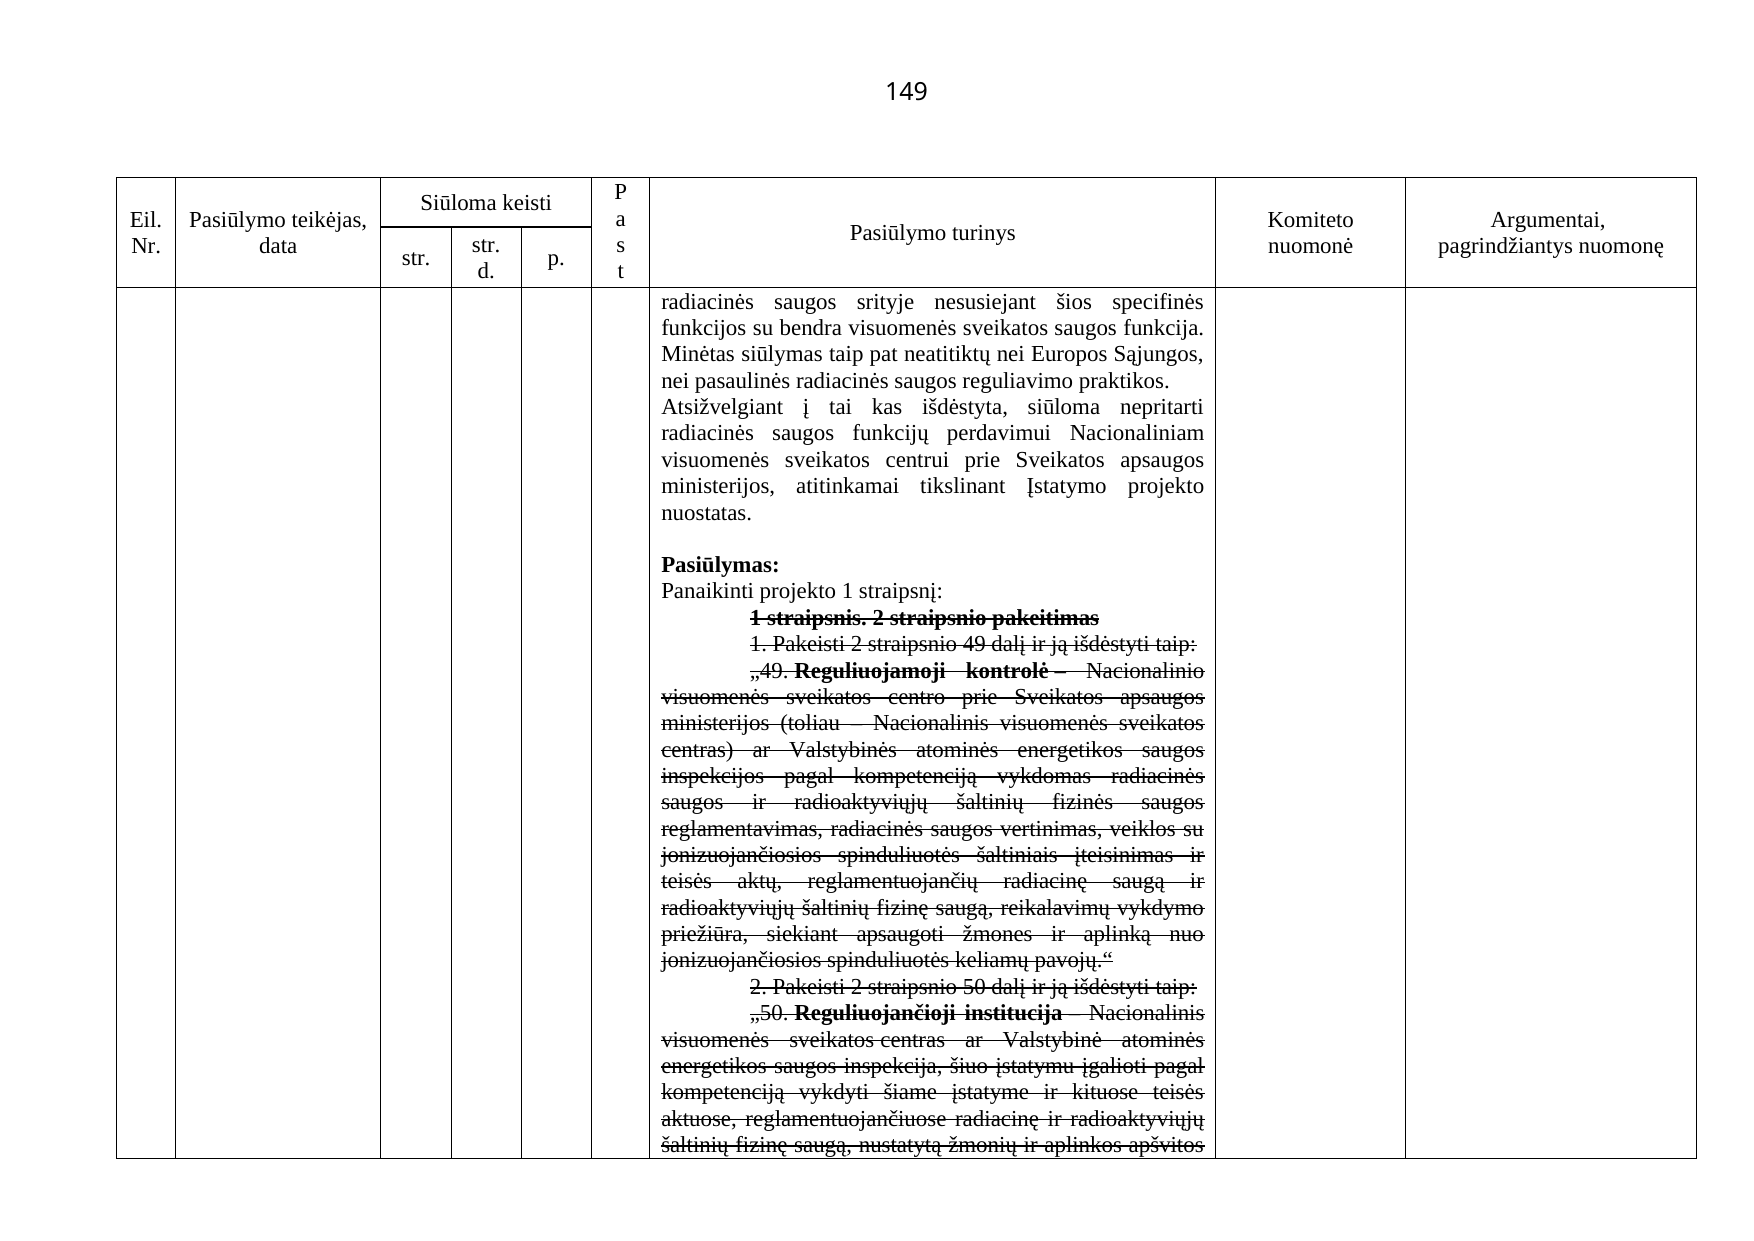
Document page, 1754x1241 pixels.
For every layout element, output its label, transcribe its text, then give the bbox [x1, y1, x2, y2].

table_header Pasiūlymo turinys [650, 178, 1215, 287]
table_header Argumentai, pagrindžiantys nuomonę [1406, 178, 1696, 287]
table_cell [452, 288, 521, 1157]
table_cell p. [522, 228, 591, 287]
table_cell [117, 288, 175, 1157]
table_header Komiteto nuomonė [1216, 178, 1405, 287]
table_header Pastabos [592, 178, 649, 287]
table_cell radiacinės saugos srityje nesusiejant šios specifinės funkcijos su bendra visuomenės sveikatos saugos funkcija. Minėtas siūlymas taip pat neatitiktų nei Europos Sąjungos, nei pasaulinės radiacinės saugos reguliavimo praktikos. Atsižvelgiant į tai kas išdėstyta, siūloma nepritarti radiacinės saugos funkcijų perdavimui Nacionaliniam visuomenės sveikatos centrui prie Sveikatos apsaugos ministerijos, atitinkamai tikslinant Įstatymo projekto nuostatas. Pasiūlymas: Panaikinti projekto 1 straipsnį: 1 straipsnis. 2 straipsnio pakeitimas 1. Pakeisti 2 straipsnio 49 dalį ir ją išdėstyti taip: „49. Reguliuojamoji kontrolė – Nacionalinio visuomenės sveikatos centro prie Sveikatos apsaugos ministerijos (toliau – Nacionalinis visuomenės sveikatos centras) ar Valstybinės atominės energetikos saugos inspekcijos pagal kompetenciją vykdomas radiacinės saugos ir radioaktyviųjų šaltinių fizinės saugos reglamentavimas, radiacinės saugos vertinimas, veiklos su jonizuojančiosios spinduliuotės šaltiniais įteisinimas ir teisės aktų, reglamentuojančių radiacinę saugą ir radioaktyviųjų šaltinių fizinę saugą, reikalavimų vykdymo priežiūra, siekiant apsaugoti žmones ir aplinką nuo jonizuojančiosios spinduliuotės keliamų pavojų.“ 2. Pakeisti 2 straipsnio 50 dalį ir ją išdėstyti taip: „50. Reguliuojančioji institucija – Nacionalinis visuomenės sveikatos centras ar Valstybinė atominės energetikos saugos inspekcija, šiuo įstatymu įgalioti pagal kompetenciją vykdyti šiame įstatyme ir kituose teisės aktuose, reglamentuojančiuose radiacinę ir radioaktyviųjų šaltinių fizinę saugą, nustatytą žmonių ir aplinkos apšvitos [650, 288, 1215, 1157]
table_cell [1406, 288, 1696, 1157]
table_cell str. d. [452, 228, 521, 287]
table_cell [381, 288, 451, 1157]
table_cell [176, 288, 380, 1157]
table_header Eil. Nr. [117, 178, 175, 287]
table_cell [522, 288, 591, 1157]
table_header Pasiūlymo teikėjas, data [176, 178, 380, 287]
table_cell str. [381, 228, 451, 287]
table_header Siūloma keisti [381, 178, 591, 226]
table_cell [1216, 288, 1405, 1157]
table_cell [592, 288, 649, 1157]
